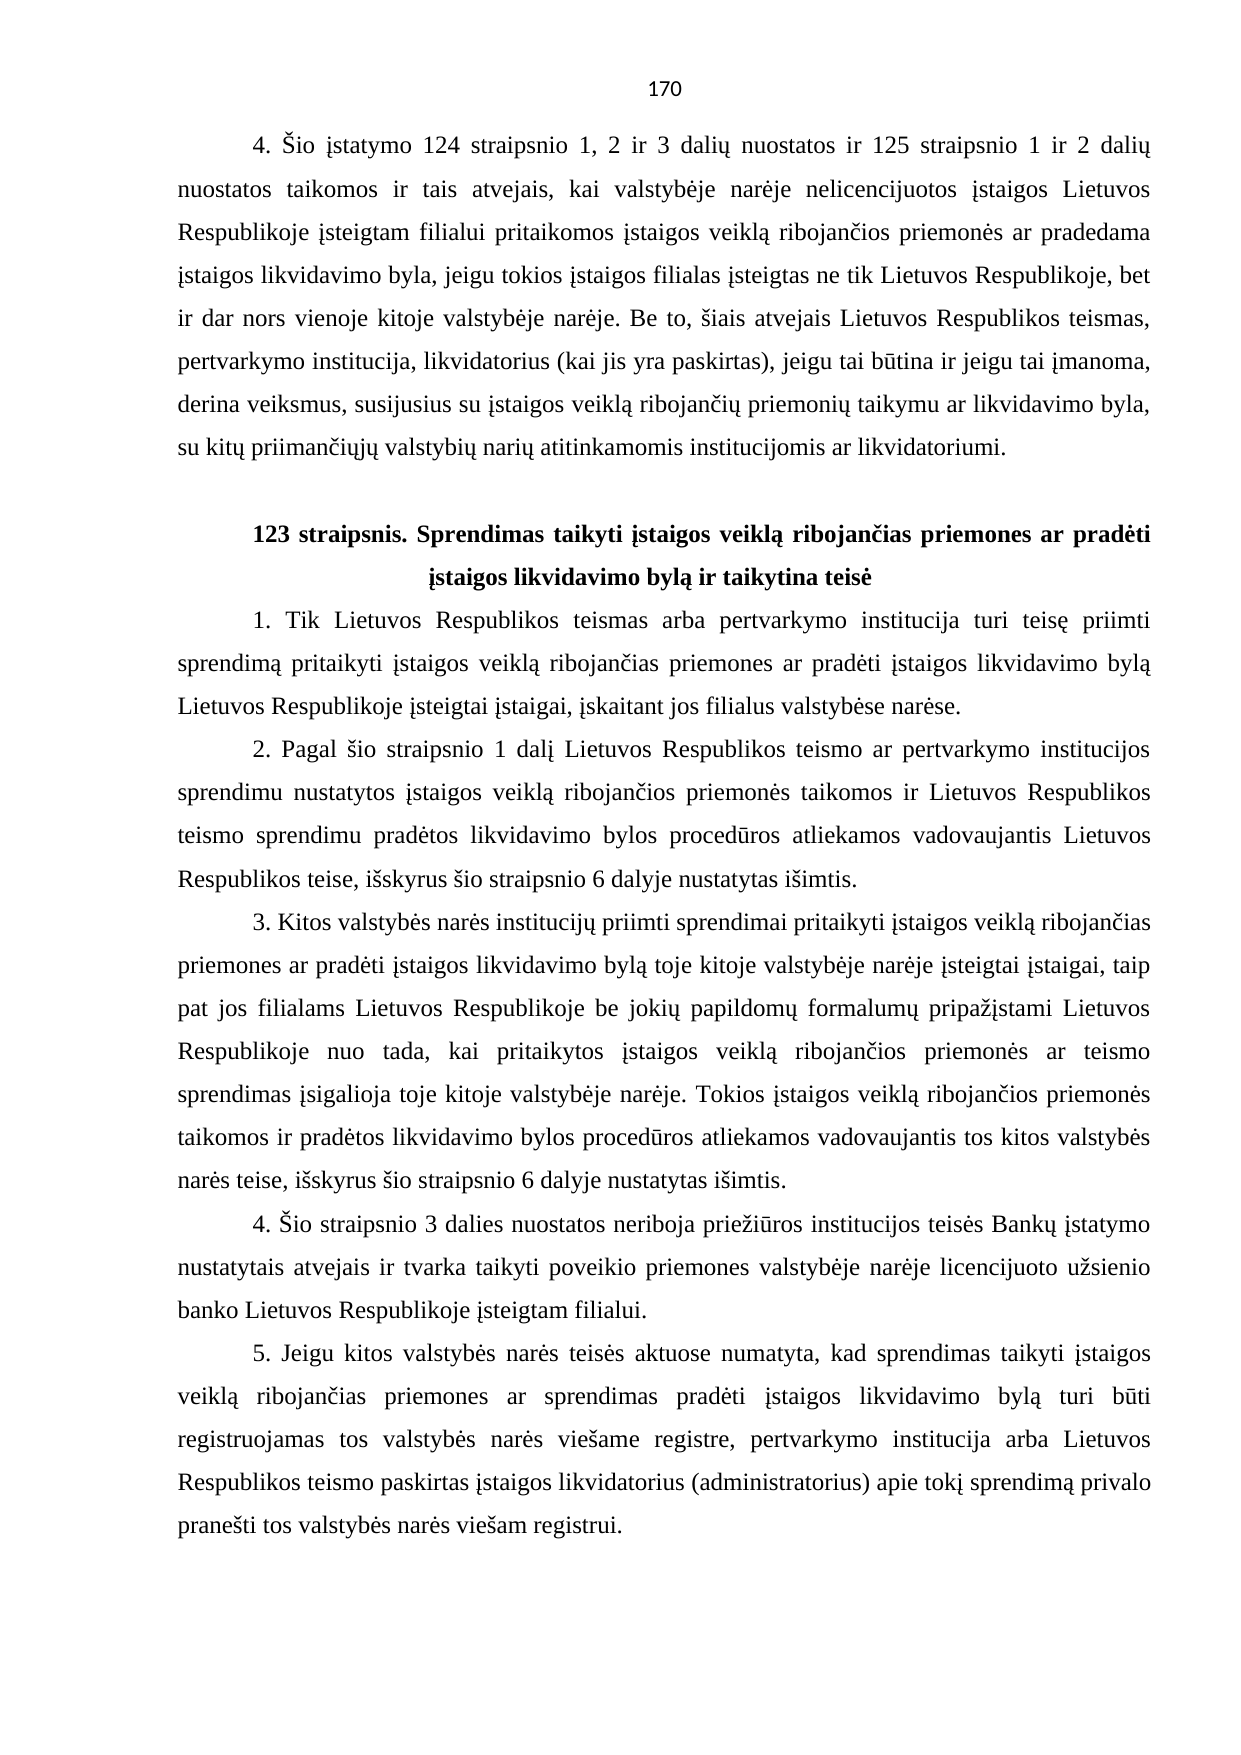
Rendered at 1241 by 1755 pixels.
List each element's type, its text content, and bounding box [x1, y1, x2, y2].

text 123 straipsnis. Sprendimas taikyti įstaigos veiklą ribojančias priemones ar pradėti įstaigos likvidavimo bylą ir taikytina teisė [252, 519, 1152, 591]
text 1. Tik Lietuvos Respublikos teismas arba pertvarkymo institucija turi teisę priimti sprendimą pritaikyti įstaigos veiklą ribojančias priemones ar pradėti įstaigos likvidavimo bylą Lietuvos Respublikoje įsteigtai įstaigai, įskaitant jos filialus valstybėse narėse. [177, 605, 1152, 720]
text 3. Kitos valstybės narės institucijų priimti sprendimai pritaikyti įstaigos veiklą ribojančias priemones ar pradėti įstaigos likvidavimo bylą toje kitoje valstybėje narėje įsteigtai įstaigai, taip pat jos filialams Lietuvos Respublikoje be jokių papildomų formalumų pripažįstami Lietuvos Respublikoje nuo tada, kai pritaikytos įstaigos veiklą ribojančios priemonės ar teismo sprendimas įsigalioja toje kitoje valstybėje narėje. Tokios įstaigos veiklą ribojančios priemonės taikomos ir pradėtos likvidavimo bylos procedūros atliekamos vadovaujantis tos kitos valstybės narės teise, išskyrus šio straipsnio 6 dalyje nustatytas išimtis. [177, 907, 1152, 1194]
text 2. Pagal šio straipsnio 1 dalį Lietuvos Respublikos teismo ar pertvarkymo institucijos sprendimu nustatytos įstaigos veiklą ribojančios priemonės taikomos ir Lietuvos Respublikos teismo sprendimu pradėtos likvidavimo bylos procedūros atliekamos vadovaujantis Lietuvos Respublikos teise, išskyrus šio straipsnio 6 dalyje nustatytas išimtis. [177, 734, 1152, 892]
text 5. Jeigu kitos valstybės narės teisės aktuose numatyta, kad sprendimas taikyti įstaigos veiklą ribojančias priemones ar sprendimas pradėti įstaigos likvidavimo bylą turi būti registruojamas tos valstybės narės viešame registre, pertvarkymo institucija arba Lietuvos Respublikos teismo paskirtas įstaigos likvidatorius (administratorius) apie tokį sprendimą privalo pranešti tos valstybės narės viešam registrui. [177, 1338, 1152, 1539]
text 4. Šio straipsnio 3 dalies nuostatos neriboja priežiūros institucijos teisės Bankų įstatymo nustatytais atvejais ir tvarka taikyti poveikio priemones valstybėje narėje licencijuoto užsienio banko Lietuvos Respublikoje įsteigtam filialui. [177, 1209, 1152, 1324]
text 4. Šio įstatymo 124 straipsnio 1, 2 ir 3 dalių nuostatos ir 125 straipsnio 1 ir 2 dalių nuostatos taikomos ir tais atvejais, kai valstybėje narėje nelicencijuotos įstaigos Lietuvos Respublikoje įsteigtam filialui pritaikomos įstaigos veiklą ribojančios priemonės ar pradedama įstaigos likvidavimo byla, jeigu tokios įstaigos filialas įsteigtas ne tik Lietuvos Respublikoje, bet ir dar nors vienoje kitoje valstybėje narėje. Be to, šiais atvejais Lietuvos Respublikos teismas, pertvarkymo institucija, likvidatorius (kai jis yra paskirtas), jeigu tai būtina ir jeigu tai įmanoma, derina veiksmus, susijusius su įstaigos veiklą ribojančių priemonių taikymu ar likvidavimo byla, su kitų priimančiųjų valstybių narių atitinkamomis institucijomis ar likvidatoriumi. [177, 131, 1152, 461]
